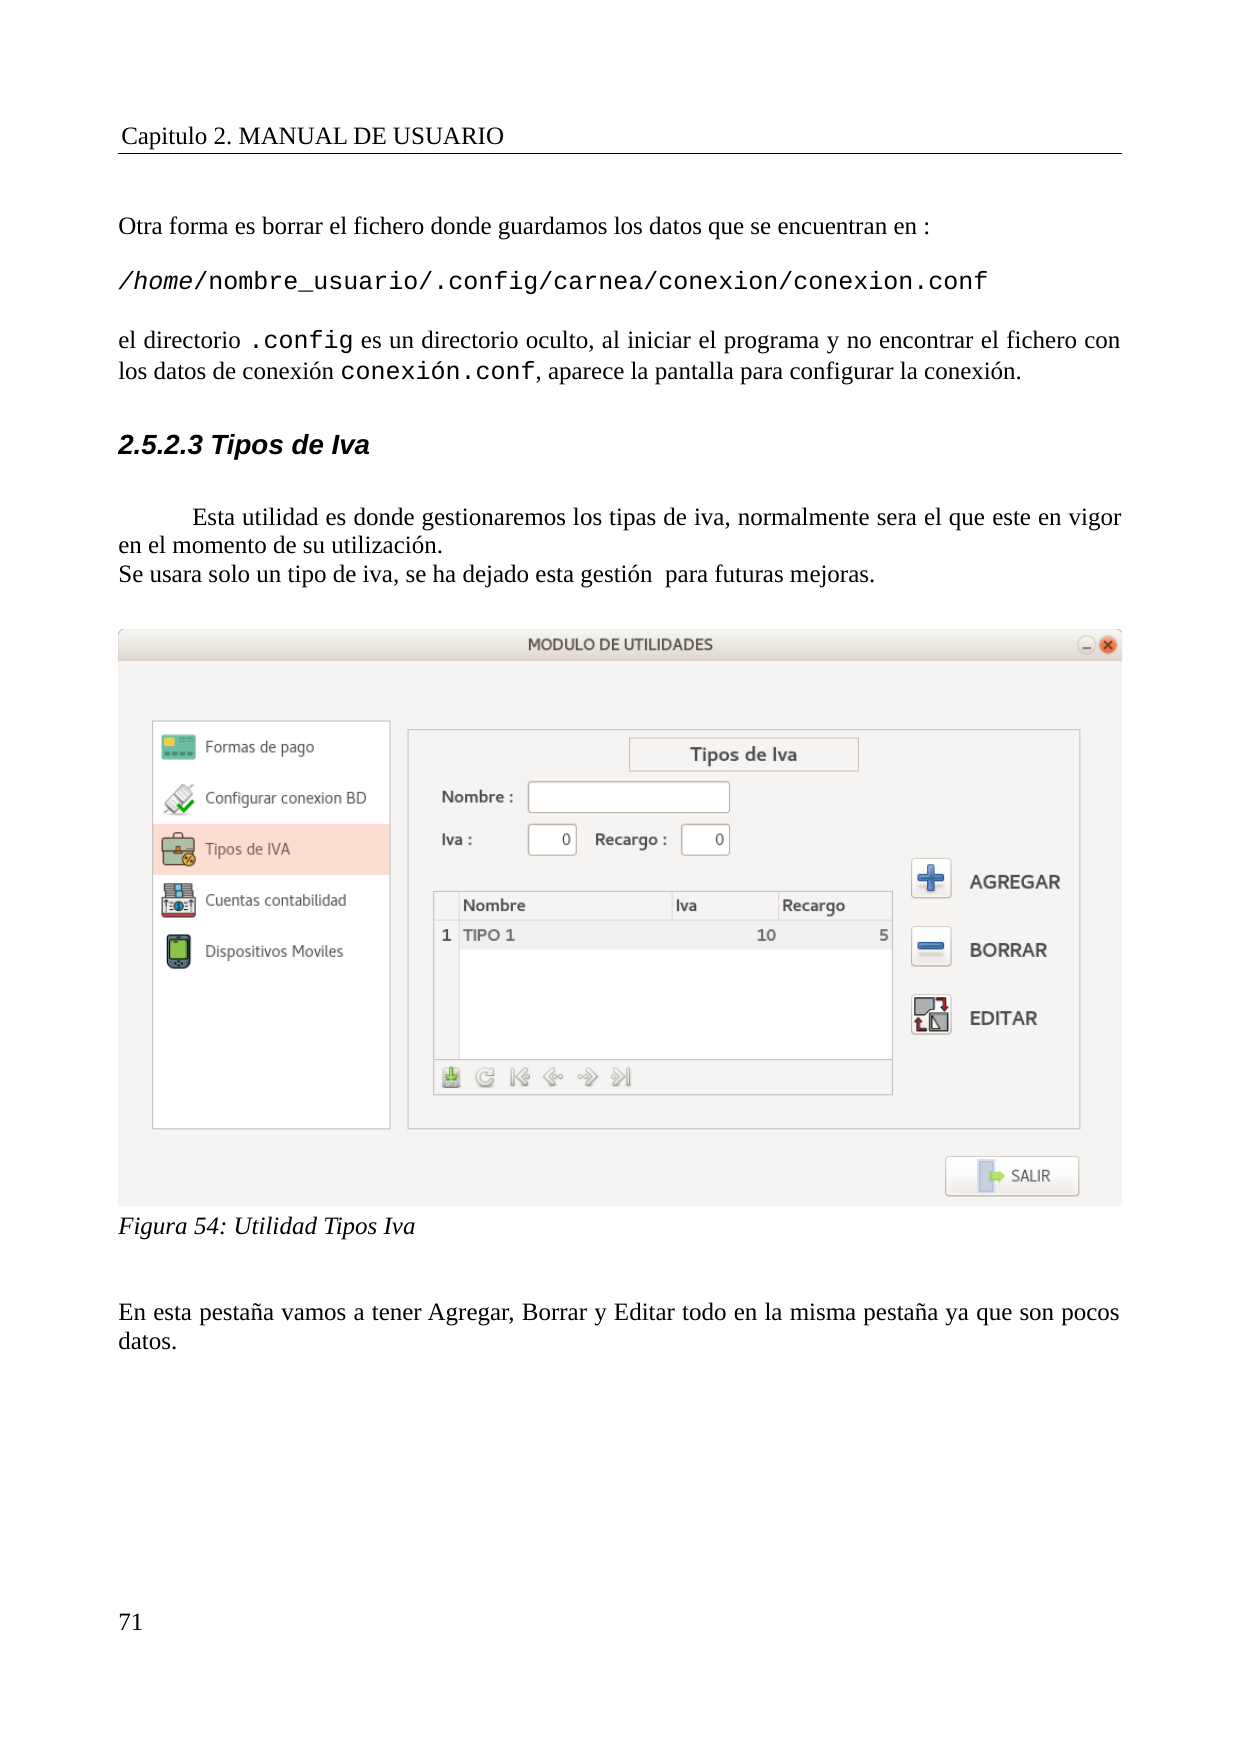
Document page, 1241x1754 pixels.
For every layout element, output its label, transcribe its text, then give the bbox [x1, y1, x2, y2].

text En esta pestaña vamos a tener Agregar, Borrar y Editar todo en la misma pestaña ya que son pocos datos. [118, 1297, 1122, 1355]
text Figura 54: Utilidad Tipos Iva [118, 1206, 1122, 1240]
text Otra forma es borrar el fichero donde guardamos los datos que se encuentran en : [118, 211, 1122, 240]
text /home/nombre_usuario/.config/carnea/conexion/conexion.conf [118, 268, 1122, 297]
text el directorio .config es un directorio oculto, al iniciar el programa y no encontrar el fichero con los datos de conexión conexión.conf, aparece la pantalla para configurar la conexión. [118, 326, 1122, 387]
text Se usara solo un tipo de iva, se ha dejado esta gestión para futuras mejoras. [118, 559, 1122, 588]
picture [118, 629, 1123, 1206]
text Esta utilidad es donde gestionaremos los tipas de iva, normalmente sera el que este en vigor en el momento de su utilización. [118, 502, 1122, 559]
subtitle 2.5.2.3 Tipos de Iva [118, 428, 1122, 460]
